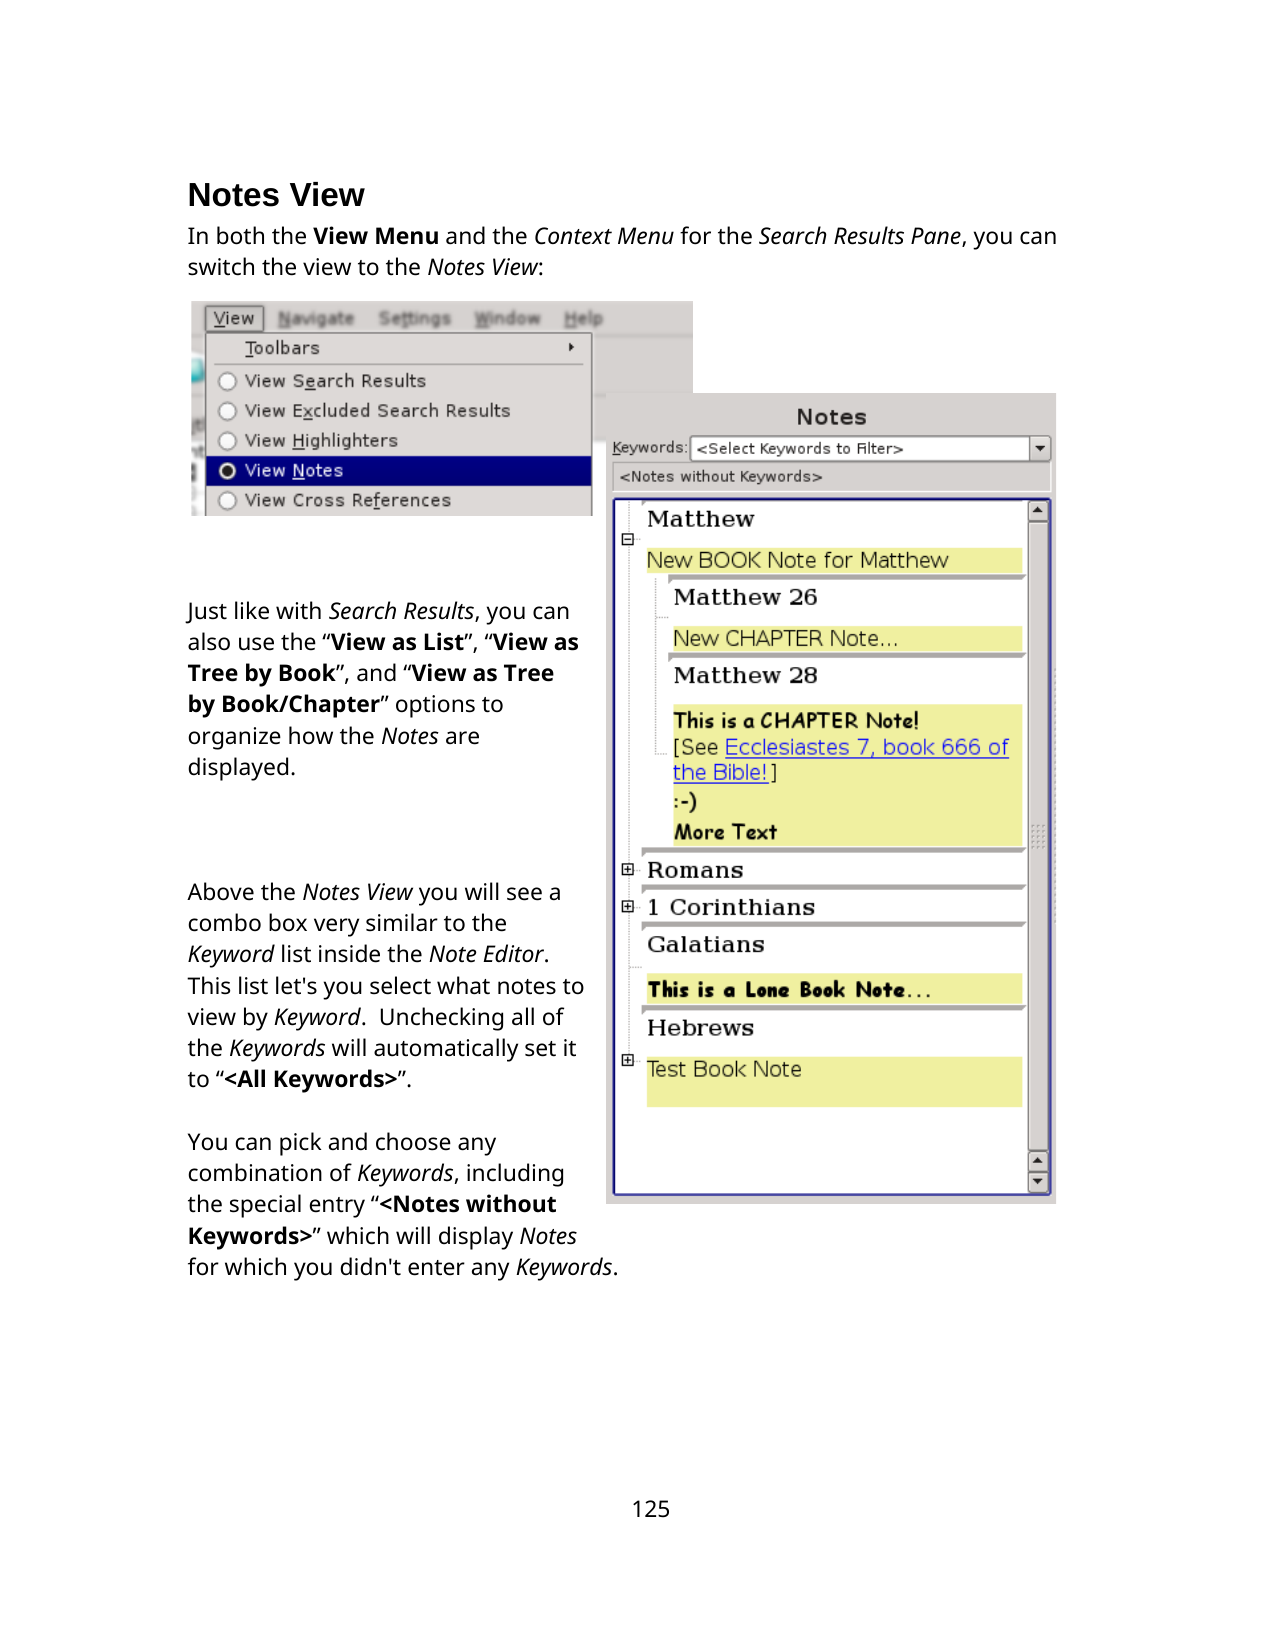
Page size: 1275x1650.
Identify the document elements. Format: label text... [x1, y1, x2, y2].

text [1057, 595, 1087, 782]
picture [191, 301, 1057, 1204]
text You can pick and choose any combination of Keywords, including the special entry “<Notes without Keywords>” which will display Notes for which you didn't enter any Keywords. [187, 1126, 1087, 1282]
subtitle Notes View [187, 175, 1087, 213]
text [1057, 876, 1087, 1095]
text In both the View Menu and the Context Menu for the Search Results Pane, you can switch the view to the Notes View: [187, 220, 1087, 282]
text Above the Notes View you will see a combo box very similar to the Keyword list inside the Note Editor. This list let's you select what notes to view by Keyword. Unchecking all of the Keywords will automatically set it to “<All Keywords>”. [187, 876, 606, 1095]
text Just like with Search Results, you can also use the “View as List”, “View as Tree by Book”, and “View as Tree by Book/Chapter” options to organize how the Notes are displayed. [187, 595, 606, 782]
